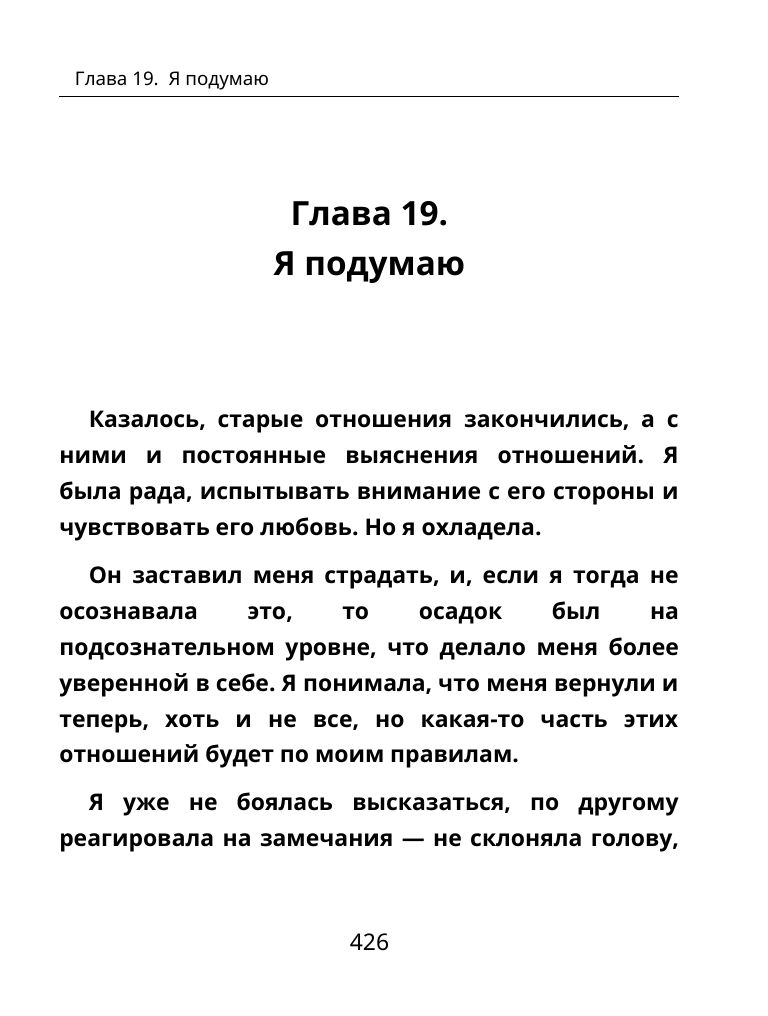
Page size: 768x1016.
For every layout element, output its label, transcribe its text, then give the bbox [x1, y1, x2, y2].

subtitle Глава 19. Я подумаю [59, 185, 679, 285]
text Казалось, старые отношения закончились, а с ними и постоянные выяснения отношений. Я была рада, испытывать внимание с его стороны и чувствовать его любовь. Но я охладела. [59, 403, 679, 542]
text Он заставил меня страдать, и, если я тогда не осознавала это, то осадок был на подсознательном уровне, что делало меня более уверенной в себе. Я понимала, что меня вернули и теперь, хоть и не все, но какая-то часть этих отношений будет по моим правилам. [59, 559, 679, 770]
text Я уже не боялась высказаться, по другому реагировала на замечания — не склоняла голову, [59, 786, 679, 853]
